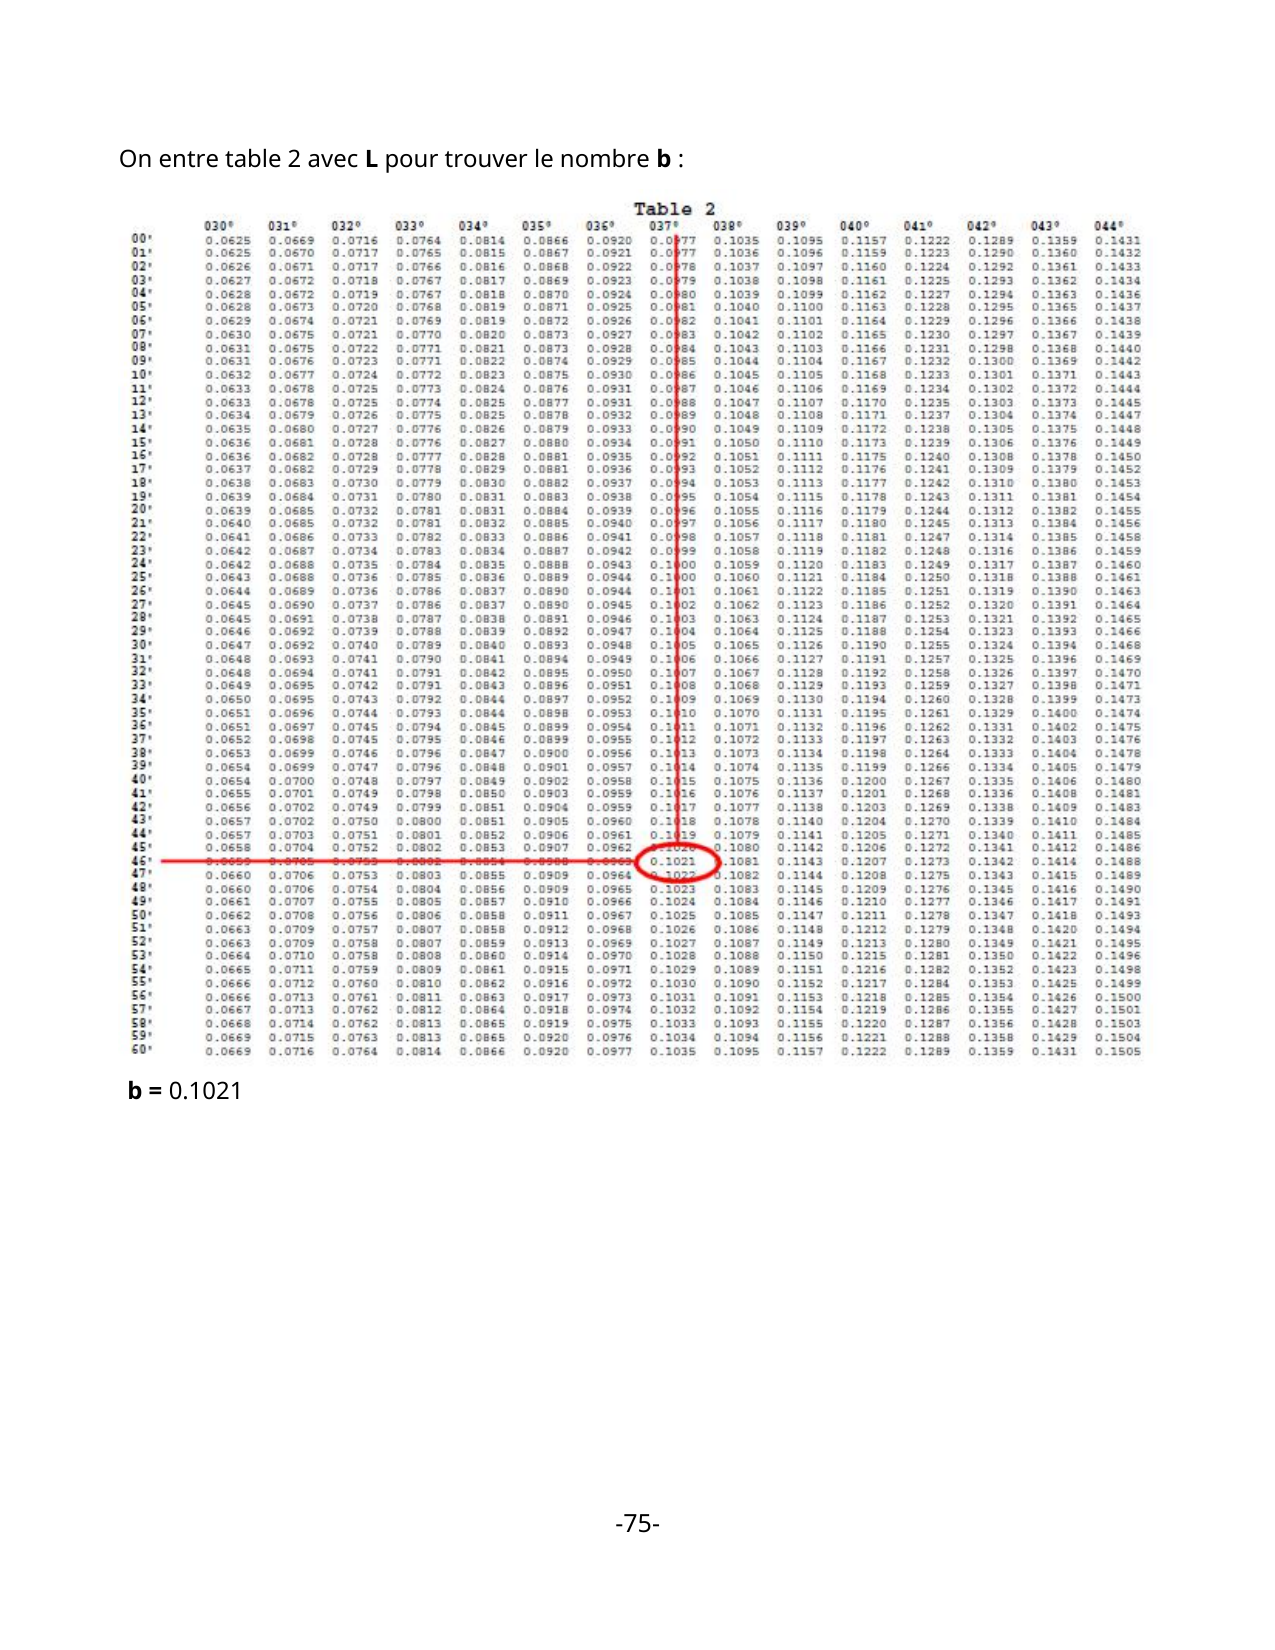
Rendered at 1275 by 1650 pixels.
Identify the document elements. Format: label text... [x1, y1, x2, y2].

text On entre table 2 avec L pour trouver le nombre b : [119, 141, 1125, 174]
text b = 0.1021 [127, 1075, 1125, 1107]
picture [118, 189, 1158, 1074]
text -75- [119, 1506, 1156, 1540]
